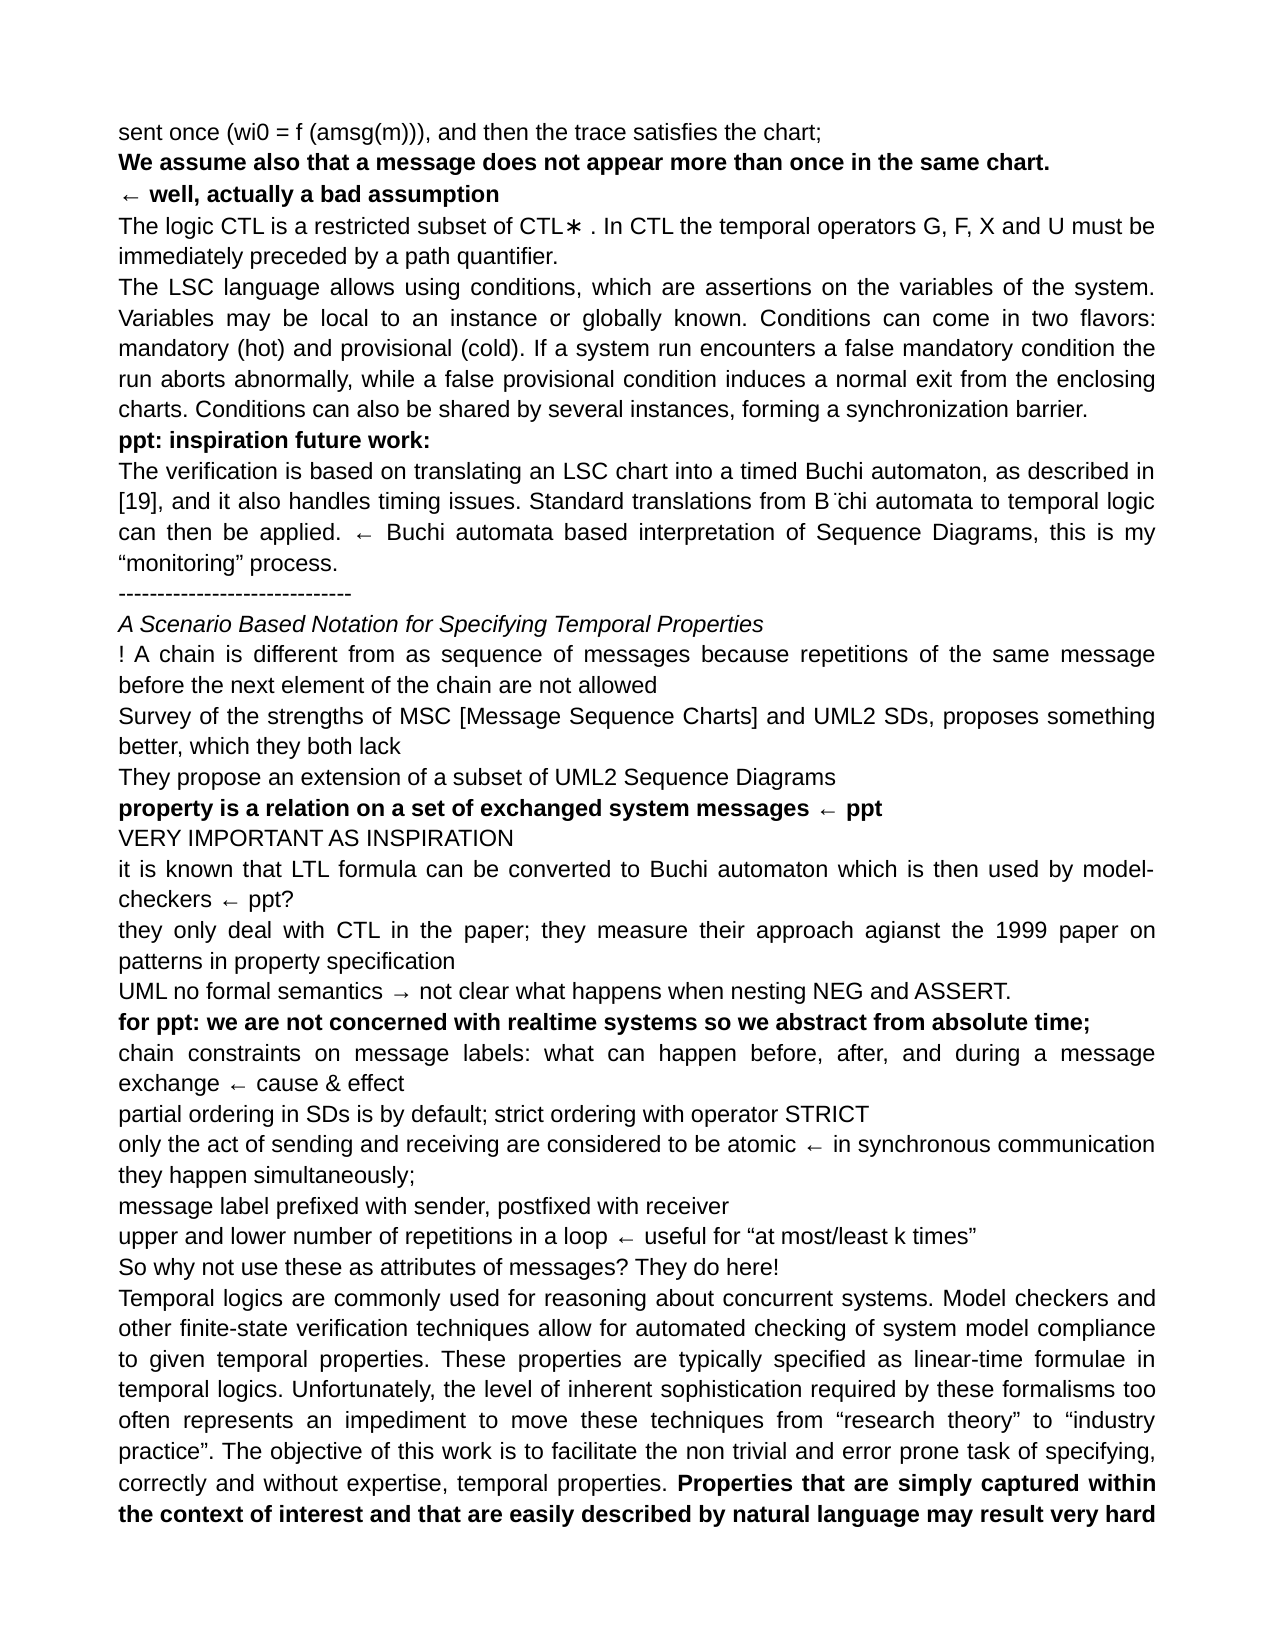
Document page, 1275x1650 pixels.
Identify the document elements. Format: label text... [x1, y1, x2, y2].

text UML no formal semantics → not clear what happens when nesting NEG and ASSERT. [118, 978, 1157, 1004]
text The logic CTL is a restricted subset of CTL∗ . In CTL the temporal operators G, F, X and U must be immediately preceded by a path quantifier. [118, 212, 1157, 269]
text it is known that LTL formula can be converted to Buchi automaton which is then used by model-checkers ← ppt? [118, 855, 1157, 913]
text The LSC language allows using conditions, which are assertions on the variables of the system. Variables may be local to an instance or globally known. Conditions can come in two flavors: mandatory (hot) and provisional (cold). If a system run encounters a false mandatory condition the run aborts abnormally, while a false provisional condition induces a normal exit from the enclosing charts. Conditions can also be shared by several instances, forming a synchronization barrier. [118, 273, 1157, 423]
text message label prefixed with sender, postfixed with receiver [118, 1192, 1157, 1219]
text ------------------------------ [118, 579, 1157, 606]
text ppt: inspiration future work: [118, 426, 1157, 453]
text Survey of the strengths of MSC [Message Sequence Charts] and UML2 SDs, proposes something better, which they both lack [118, 702, 1157, 759]
text We assume also that a message does not appear more than once in the same chart. [118, 149, 1157, 176]
text sent once (wi0 = f (amsg(m))), and then the trace satisfies the chart; [118, 118, 1157, 145]
text only the act of sending and receiving are considered to be atomic ← in synchronous communication they happen simultaneously; [118, 1131, 1157, 1188]
text ! A chain is different from as sequence of messages because repetitions of the same message before the next element of the chain are not allowed [118, 641, 1157, 698]
text chain constraints on message labels: what can happen before, after, and during a message exchange ← cause & effect [118, 1039, 1157, 1096]
text for ppt: we are not concerned with realtime systems so we abstract from absolute time; [118, 1008, 1157, 1035]
text property is a relation on a set of exchanged system messages ← ppt [118, 794, 1157, 821]
text partial ordering in SDs is by default; strict ordering with operator STRICT [118, 1100, 1157, 1127]
text Temporal logics are commonly used for reasoning about concurrent systems. Model checkers and other finite-state verification techniques allow for automated checking of system model compliance to given temporal properties. These properties are typically specified as linear-time formulae in temporal logics. Unfortunately, the level of inherent sophistication required by these formalisms too often represents an impediment to move these techniques from “research theory” to “industry practice”. The objective of this work is to facilitate the non trivial and error prone task of specifying, correctly and without expertise, temporal properties. Properties that are simply captured within the context of interest and that are easily described by natural language may result very hard [118, 1284, 1157, 1527]
text They propose an extension of a subset of UML2 Sequence Diagrams [118, 763, 1157, 790]
text VERY IMPORTANT AS INSPIRATION [118, 824, 1157, 851]
text they only deal with CTL in the paper; they measure their approach agianst the 1999 paper on patterns in property specification [118, 916, 1157, 974]
text So why not use these as attributes of messages? They do here! [118, 1253, 1157, 1280]
text ← well, actually a bad assumption [118, 179, 1157, 208]
text A Scenario Based Notation for Specifying Temporal Properties [118, 610, 1157, 637]
text upper and lower number of repetitions in a loop ← useful for “at most/least k times” [118, 1223, 1157, 1249]
text The verification is based on translating an LSC chart into a timed Buchi automaton, as described in [19], and it also handles timing issues. Standard translations from B ̈chi automata to temporal logic can then be applied. ← Buchi automata based interpretation of Sequence Diagrams, this is my “monitoring” process. [118, 457, 1157, 576]
